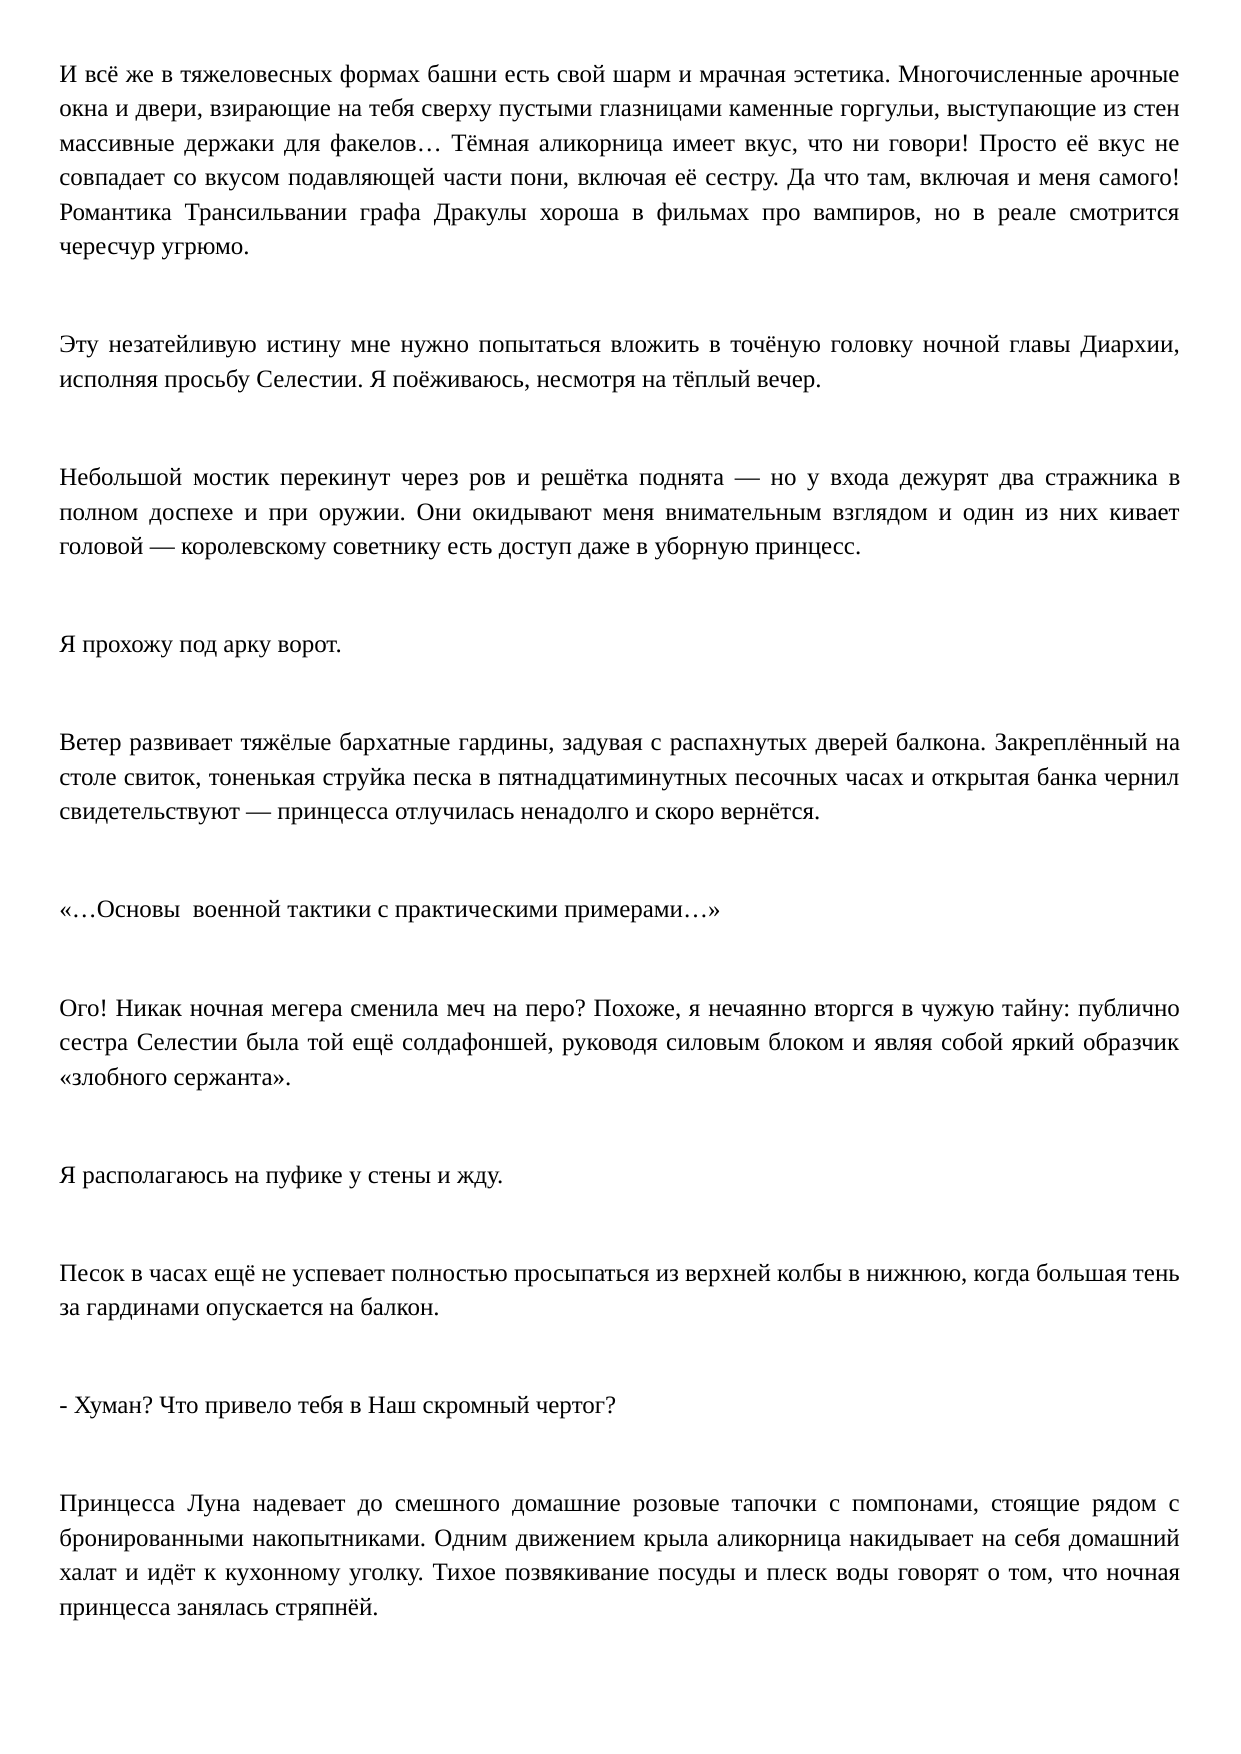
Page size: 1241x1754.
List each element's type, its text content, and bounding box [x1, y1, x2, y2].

text Ветер развивает тяжёлые бархатные гардины, задувая с распахнутых дверей балкона. Закреплённый на столе свиток, тоненькая струйка песка в пятнадцатиминутных песочных часах и открытая банка чернил свидетельствуют — принцесса отлучилась ненадолго и скоро вернётся. [59, 727, 1181, 825]
text Песок в часах ещё не успевает полностью просыпаться из верхней колбы в нижнюю, когда большая тень за гардинами опускается на балкон. [59, 1258, 1181, 1321]
text Небольшой мостик перекинут через ров и решётка поднята — но у входа дежурят два стражника в полном доспехе и при оружии. Они окидывают меня внимательным взглядом и один из них кивает головой — королевскому советнику есть доступ даже в уборную принцесс. [59, 462, 1181, 560]
text Ого! Никак ночная мегера сменила меч на перо? Похоже, я нечаянно вторгся в чужую тайну: публично сестра Селестии была той ещё солдафоншей, руководя силовым блоком и являя собой яркий образчик «злобного сержанта». [59, 993, 1181, 1090]
text Я прохожу под арку ворот. [59, 629, 1181, 658]
text И всё же в тяжеловесных формах башни есть свой шарм и мрачная эстетика. Многочисленные арочные окна и двери, взирающие на тебя сверху пустыми глазницами каменные горгульи, выступающие из стен массивные держаки для факелов… Тёмная аликорница имеет вкус, что ни говори! Просто её вкус не совпадает со вкусом подавляющей части пони, включая её сестру. Да что там, включая и меня самого! Романтика Трансильвании графа Дракулы хороша в фильмах про вампиров, но в реале смотрится чересчур угрюмо. [59, 59, 1181, 260]
text Принцесса Луна надевает до смешного домашние розовые тапочки с помпонами, стоящие рядом с бронированными накопытниками. Одним движением крыла аликорница накидывает на себя домашний халат и идёт к кухонному уголку. Тихое позвякивание посуды и плеск воды говорят о том, что ночная принцесса занялась стряпнёй. [59, 1488, 1181, 1621]
text - Хуман? Что привело тебя в Наш скромный чертог? [59, 1390, 1181, 1419]
text Эту незатейливую истину мне нужно попытаться вложить в точёную головку ночной главы Диархии, исполняя просьбу Селестии. Я поёживаюсь, несмотря на тёплый вечер. [59, 329, 1181, 393]
text Я располагаюсь на пуфике у стены и жду. [59, 1160, 1181, 1188]
text «…Основы военной тактики с практическими примерами…» [59, 894, 1181, 923]
